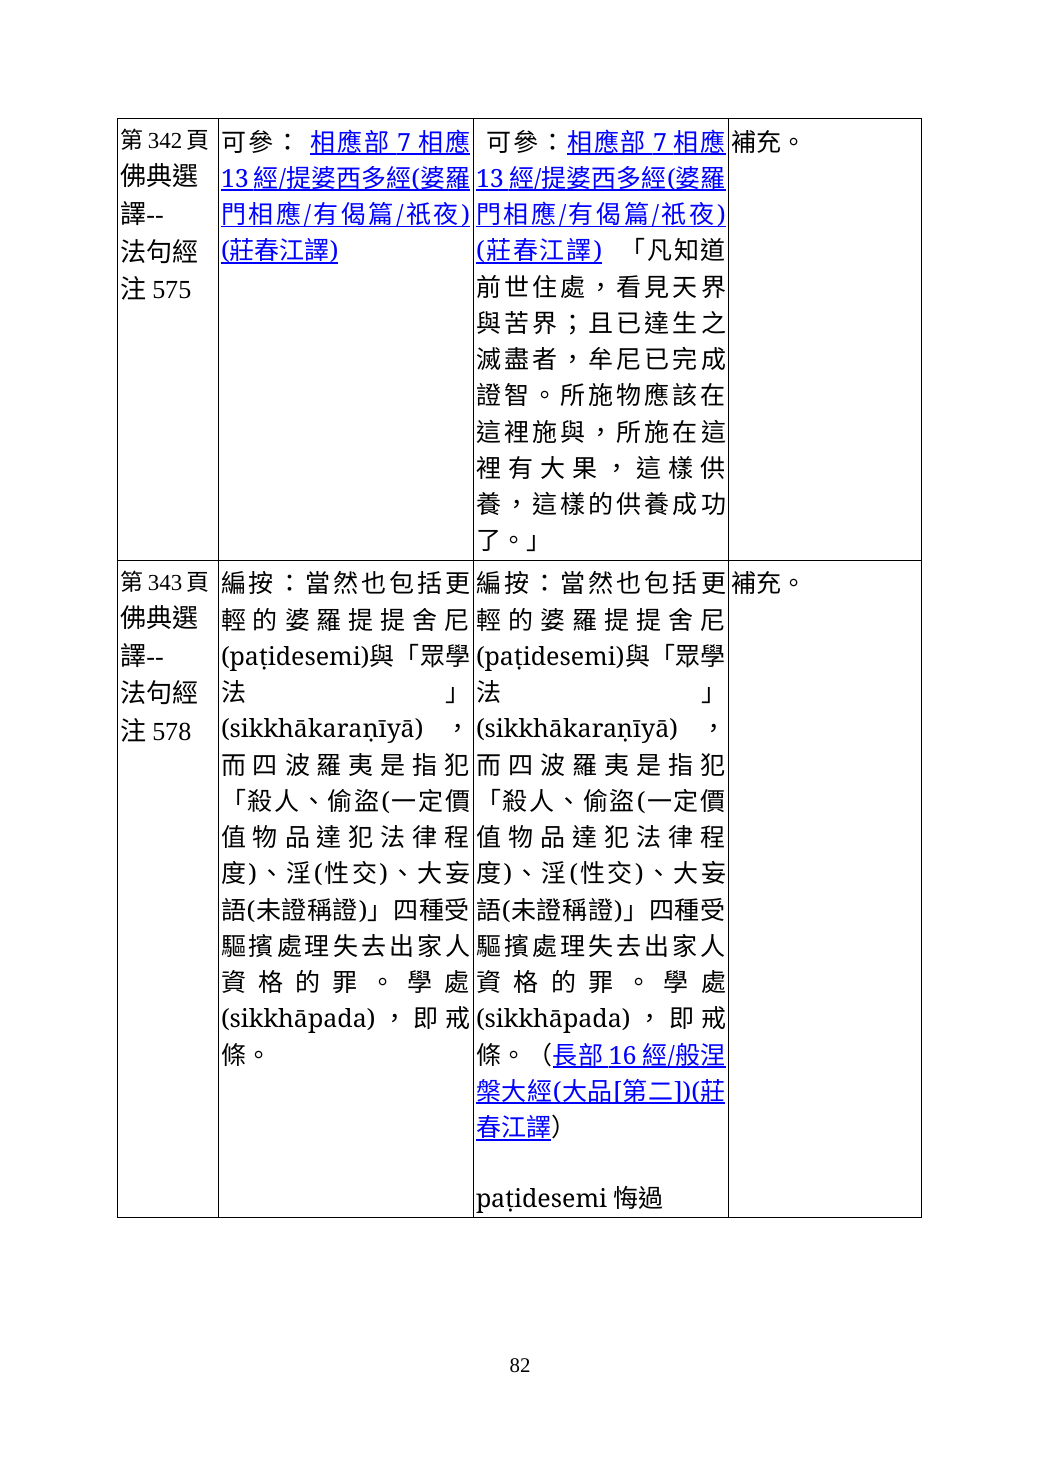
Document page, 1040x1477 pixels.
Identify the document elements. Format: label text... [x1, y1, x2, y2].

table_cell 編按：當然也包括更輕的婆羅提提舍尼(paṭidesemi)與「眾學法」(sikkhākaraṇīyā)，而四波羅夷是指犯「殺人、偷盜(一定價值物品達犯法律程度)、淫(性交)、大妄語(未證稱證)」四種受驅擯處理失去出家人資格的罪。學處(sikkhāpada)，即戒條。 [219, 561, 473, 1217]
table_cell 可參： 相應部7相應13經/提婆西多經(婆羅門相應/有偈篇/祇夜)(莊春江譯) [219, 119, 473, 560]
table_cell 補充。 [729, 119, 921, 560]
table_cell 編按：當然也包括更輕的婆羅提提舍尼(paṭidesemi)與「眾學法」(sikkhākaraṇīyā)，而四波羅夷是指犯「殺人、偷盜(一定價值物品達犯法律程度)、淫(性交)、大妄語(未證稱證)」四種受驅擯處理失去出家人資格的罪。學處(sikkhāpada)，即戒條。（長部16經/般涅槃大經(大品[第二])(莊春江譯） paṭidesemi 悔過 [474, 561, 728, 1217]
table_cell 補充。 [729, 561, 921, 1217]
table_cell 第343頁 佛典選譯-- 法句經 注 578 [118, 561, 218, 1217]
table_cell 可參：相應部7相應13經/提婆西多經(婆羅門相應/有偈篇/祇夜)(莊春江譯) 「凡知道前世住處，看見天界與苦界；且已達生之滅盡者，牟尼已完成證智。所施物應該在這裡施與，所施在這裡有大果，這樣供養，這樣的供養成功了。」 [474, 119, 728, 560]
table_cell 第342頁 佛典選譯-- 法句經 注 575 [118, 119, 218, 560]
